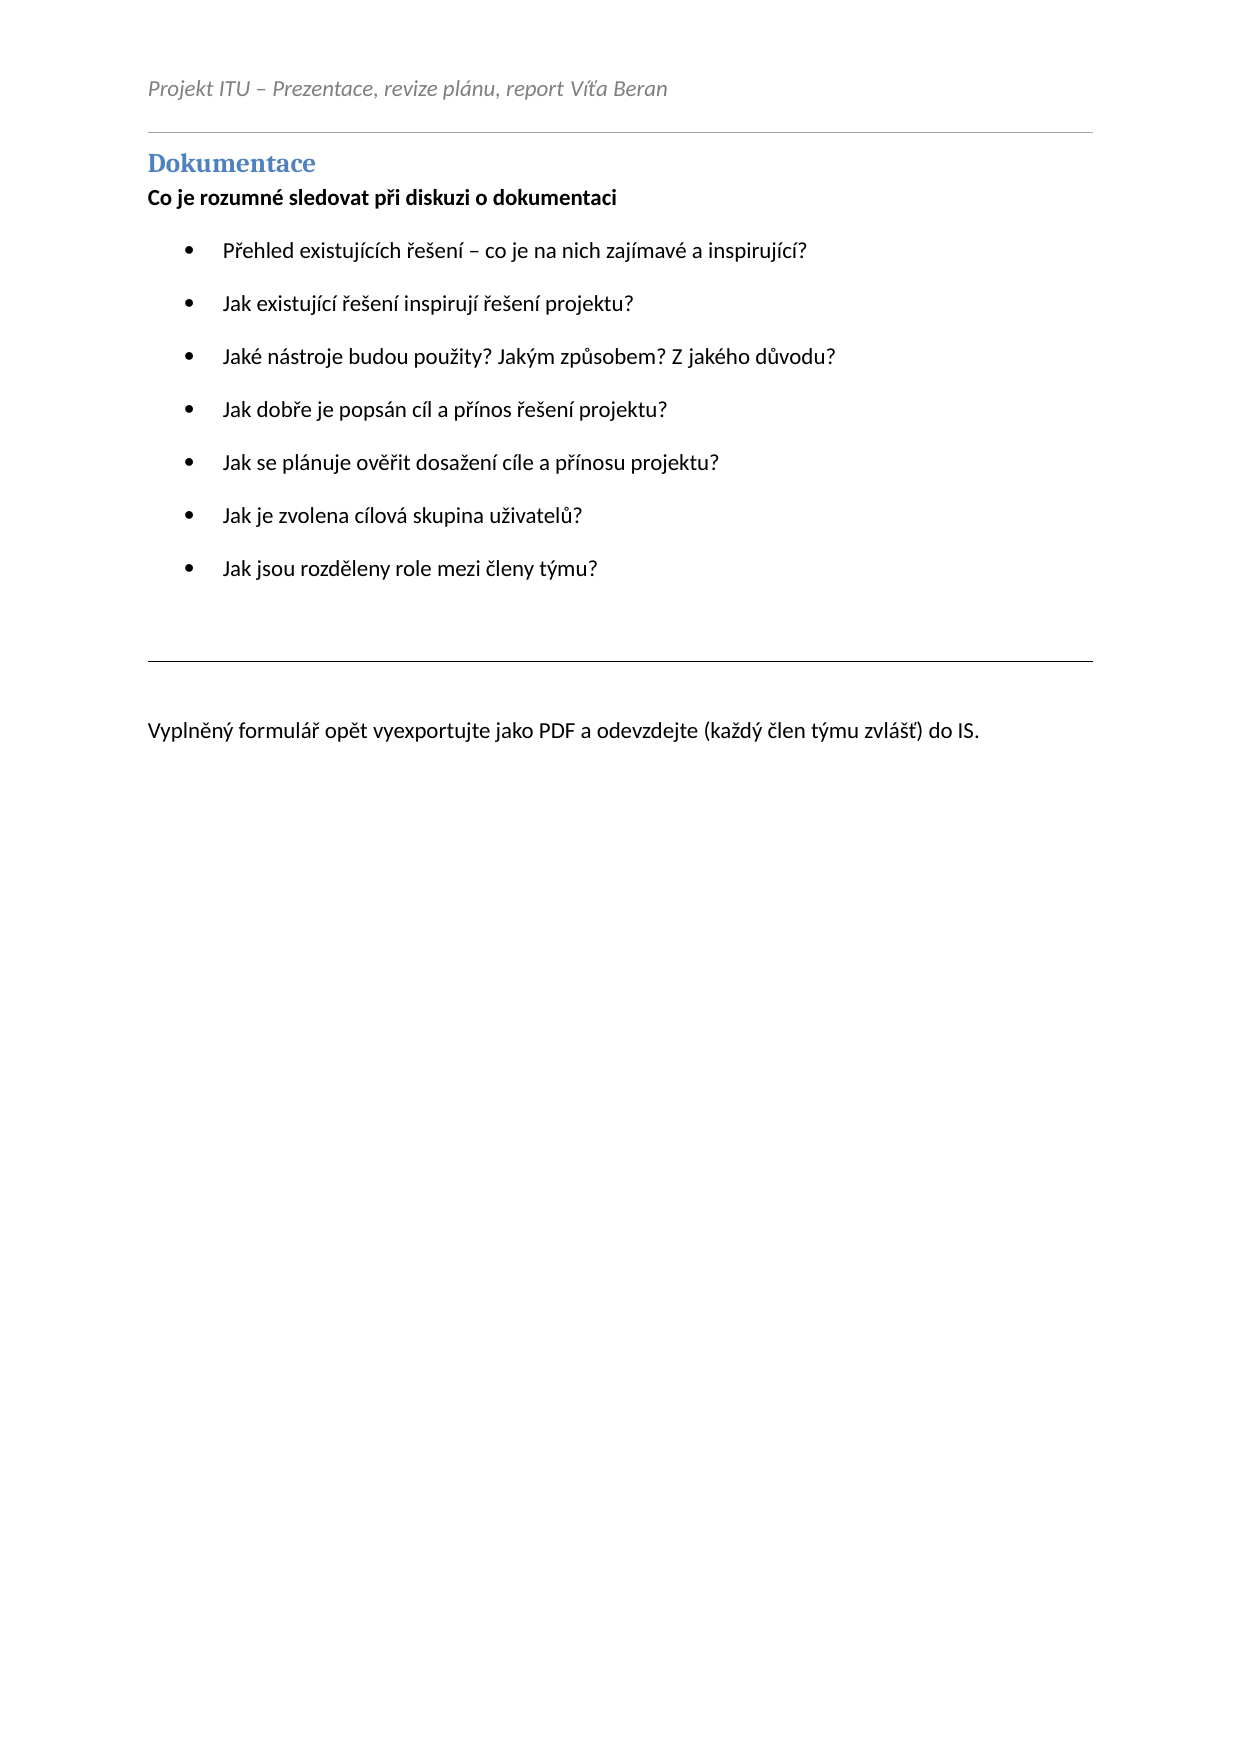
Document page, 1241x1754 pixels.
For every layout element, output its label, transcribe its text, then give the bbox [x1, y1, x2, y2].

list Jaké nástroje budou použity? Jakým způsobem? Z jakého důvodu? [185, 342, 1093, 370]
list Jak existující řešení inspirují řešení projektu? [185, 289, 1093, 317]
text Co je rozumné sledovat při diskuzi o dokumentaci [148, 183, 1093, 211]
subtitle Dokumentace [148, 148, 1093, 179]
text Vyplněný formulář opět vyexportujte jako PDF a odevzdejte (každý člen týmu zvlášť) do IS. [148, 713, 1093, 745]
list Jak se plánuje ověřit dosažení cíle a přínosu projektu? [185, 448, 1093, 476]
list Přehled existujících řešení – co je na nich zajímavé a inspirující? [185, 236, 1093, 264]
list Jak jsou rozděleny role mezi členy týmu? [185, 554, 1093, 582]
list Jak je zvolena cílová skupina uživatelů? [185, 501, 1093, 529]
list Jak dobře je popsán cíl a přínos řešení projektu? [185, 395, 1093, 423]
